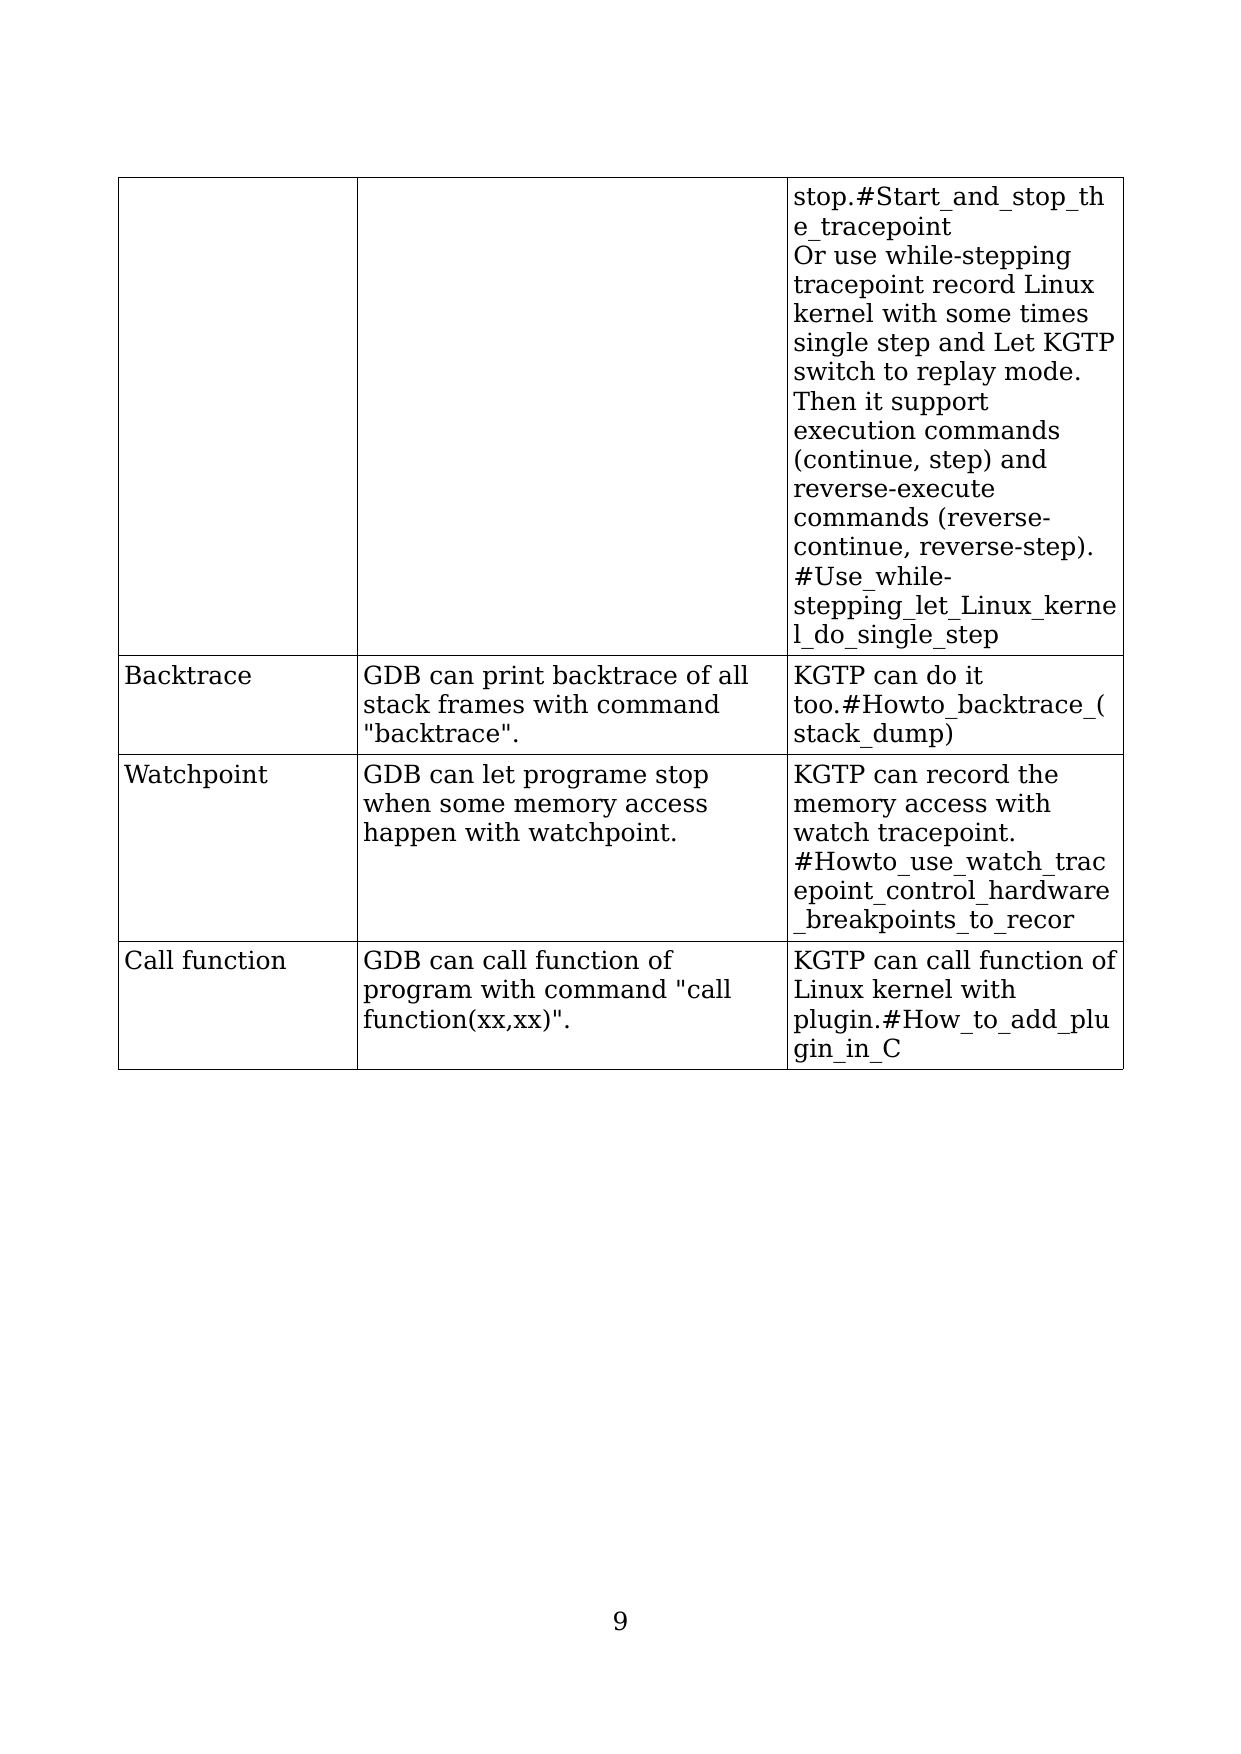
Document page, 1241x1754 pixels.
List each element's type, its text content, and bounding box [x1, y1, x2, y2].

table_cell GDB can call function of program with command "call function(xx,xx)". [358, 942, 787, 1069]
table_cell GDB can print backtrace of all stack frames with command "backtrace". [358, 656, 787, 754]
table_cell KGTP can call function of Linux kernel with plugin.#How_to_add_plugin_in_C [788, 942, 1123, 1069]
table_cell GDB can let programe stop when some memory access happen with watchpoint. [358, 755, 787, 941]
table_cell KGTP can do it too.#Howto_backtrace_(stack_dump) [788, 656, 1123, 754]
table_cell Call function [119, 942, 357, 1069]
table_cell stop.#Start_and_stop_the_tracepoint Or use while-stepping tracepoint record Linux kernel with some times single step and Let KGTP switch to replay mode. Then it support execution commands (continue, step) and reverse-execute commands (reverse-continue, reverse-step). #Use_while-stepping_let_Linux_kernel_do_single_step [788, 178, 1123, 655]
table_cell Backtrace [119, 656, 357, 754]
table_cell [358, 178, 787, 655]
table_cell KGTP can record the memory access with watch tracepoint. #Howto_use_watch_tracepoint_control_hardware_breakpoints_to_recor [788, 755, 1123, 941]
table_cell Watchpoint [119, 755, 357, 941]
table_cell [119, 178, 357, 655]
